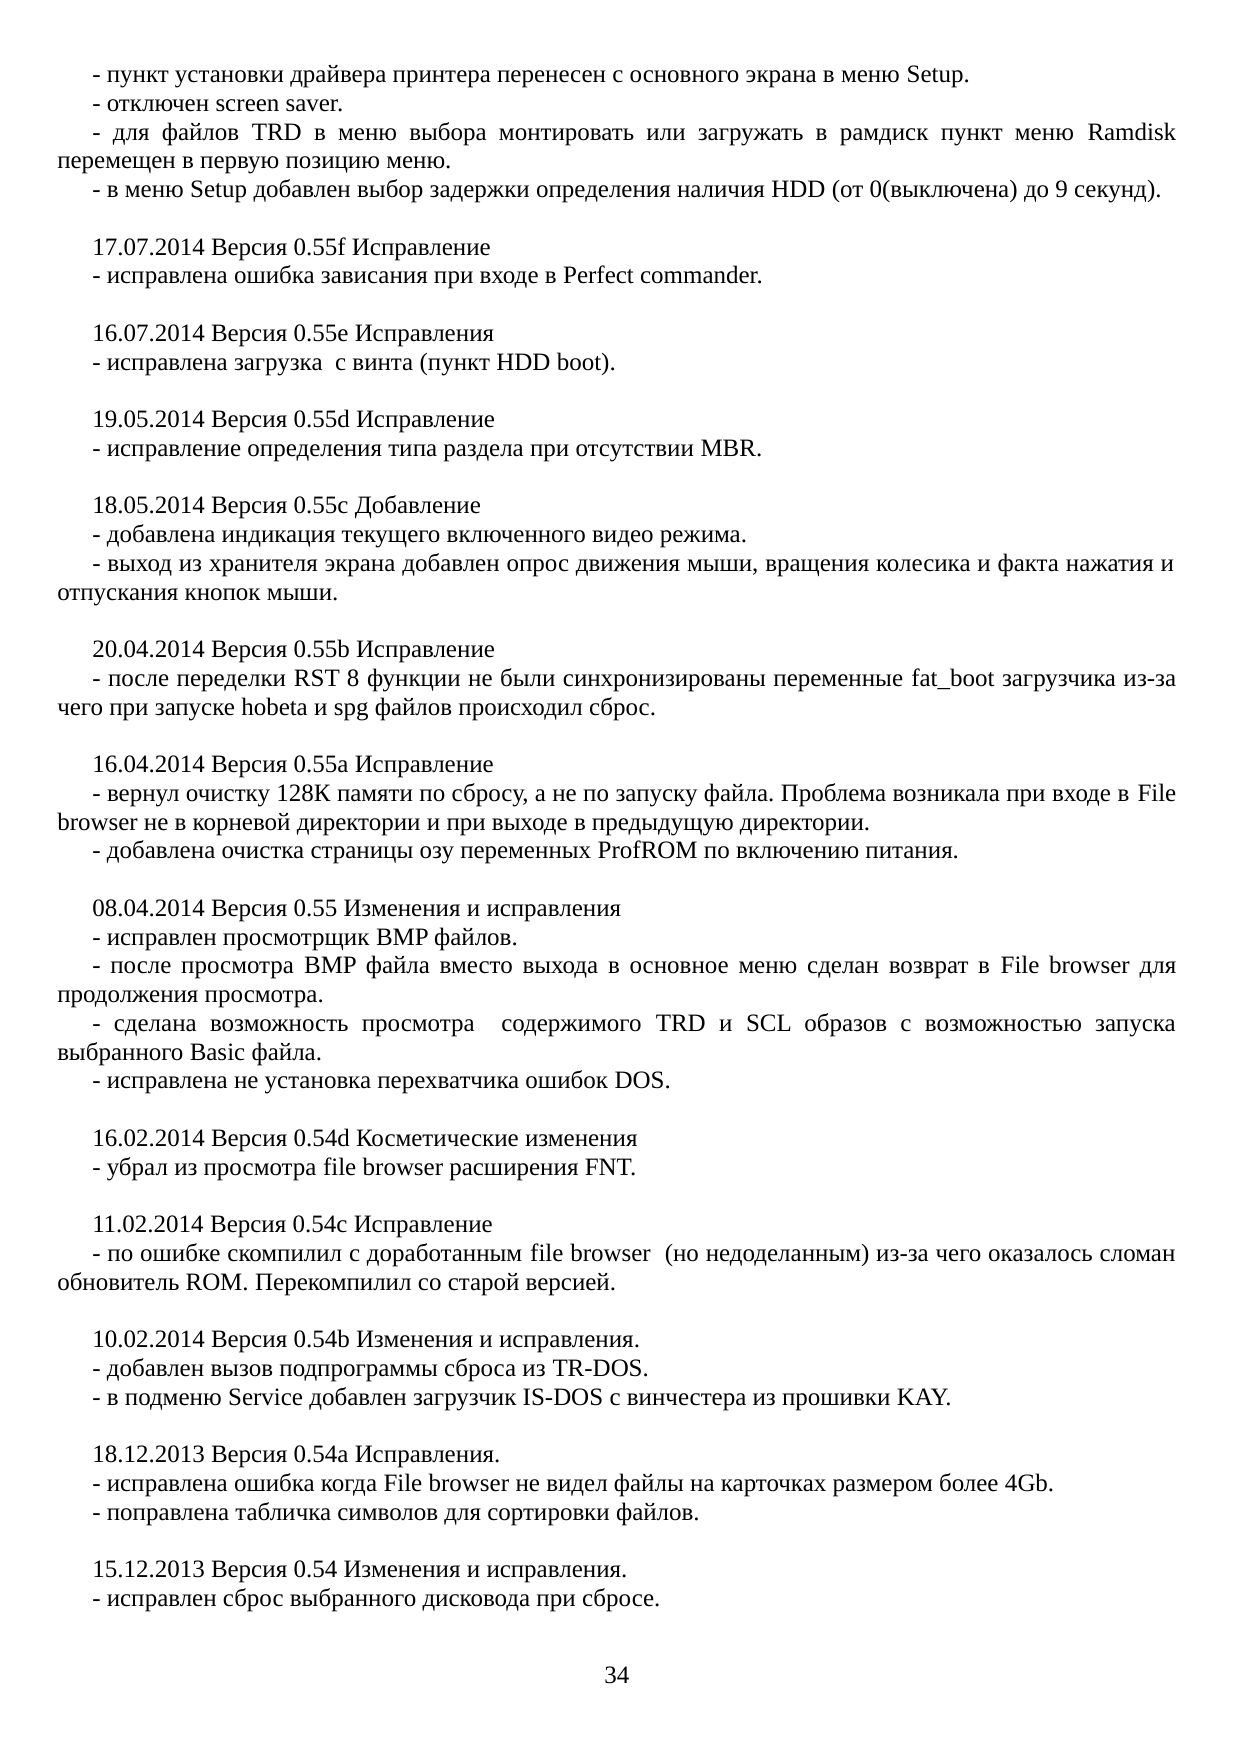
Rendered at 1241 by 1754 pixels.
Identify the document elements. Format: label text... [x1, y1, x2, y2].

text - исправлен просмотрщик BMP файлов. [57, 922, 1176, 951]
text - поправлена табличка символов для сортировки файлов. [57, 1497, 1176, 1526]
text - в подменю Service добавлен загрузчик IS-DOS с винчестера из прошивки KAY. [57, 1382, 1176, 1411]
text 19.05.2014 Версия 0.55d Исправление [57, 404, 1176, 433]
text - исправление определения типа раздела при отсутствии MBR. [57, 433, 1176, 462]
text - по ошибке скомпилил с доработанным file browser (но недоделанным) из-за чего оказалось сломан обновитель ROM. Перекомпилил со старой версией. [57, 1238, 1176, 1296]
text - после просмотра BMP файла вместо выхода в основное меню сделан возврат в File browser для продолжения просмотра. [57, 951, 1176, 1008]
text - для файлов TRD в меню выбора монтировать или загружать в рамдиск пункт меню Ramdisk перемещен в первую позицию меню. [57, 117, 1176, 174]
text 10.02.2014 Версия 0.54b Изменения и исправления. [57, 1324, 1176, 1353]
text - вернул очистку 128К памяти по сбросу, а не по запуску файла. Проблема возникала при входе в File browser не в корневой директории и при выходе в предыдущую директории. [57, 778, 1176, 836]
text - добавлена очистка страницы озу переменных ProfROM по включению питания. [57, 836, 1176, 864]
text 15.12.2013 Версия 0.54 Изменения и исправления. [57, 1554, 1176, 1583]
text 18.05.2014 Версия 0.55c Добавление [57, 491, 1176, 519]
text - сделана возможность просмотра содержимого TRD и SCL образов с возможностью запуска выбранного Basic файла. [57, 1008, 1176, 1066]
text 18.12.2013 Версия 0.54a Исправления. [57, 1439, 1176, 1468]
text 16.02.2014 Версия 0.54d Косметические изменения [57, 1123, 1176, 1152]
text 11.02.2014 Версия 0.54c Исправление [57, 1209, 1176, 1238]
text - добавлен вызов подпрограммы сброса из TR-DOS. [57, 1353, 1176, 1382]
text - после переделки RST 8 функции не были синхронизированы переменные fat_boot загрузчика из-за чего при запуске hobeta и spg файлов происходил сброс. [57, 663, 1176, 721]
text - отключен screen saver. [57, 88, 1176, 117]
text - убрал из просмотра file browser расширения FNT. [57, 1152, 1176, 1181]
text - выход из хранителя экрана добавлен опрос движения мыши, вращения колесика и факта нажатия и отпускания кнопок мыши. [57, 548, 1176, 606]
text - исправлен сброс выбранного дисковода при сбросе. [57, 1583, 1176, 1612]
text 20.04.2014 Версия 0.55b Исправление [57, 634, 1176, 663]
text - добавлена индикация текущего включенного видео режима. [57, 519, 1176, 548]
text - в меню Setup добавлен выбор задержки определения наличия HDD (от 0(выключена) до 9 секунд). [57, 174, 1176, 203]
text - исправлена ошибка зависания при входе в Perfect commander. [57, 261, 1176, 289]
text 16.07.2014 Версия 0.55e Исправления [57, 318, 1176, 347]
text - исправлена ошибка когда File browser не видел файлы на карточках размером более 4Gb. [57, 1468, 1176, 1497]
text 16.04.2014 Версия 0.55a Исправление [57, 749, 1176, 778]
text 08.04.2014 Версия 0.55 Изменения и исправления [57, 893, 1176, 922]
text 17.07.2014 Версия 0.55f Исправление [57, 232, 1176, 261]
text - исправлена загрузка с винта (пункт HDD boot). [57, 347, 1176, 376]
text - исправлена не установка перехватчика ошибок DOS. [57, 1066, 1176, 1094]
text - пункт установки драйвера принтера перенесен с основного экрана в меню Setup. [57, 59, 1176, 88]
